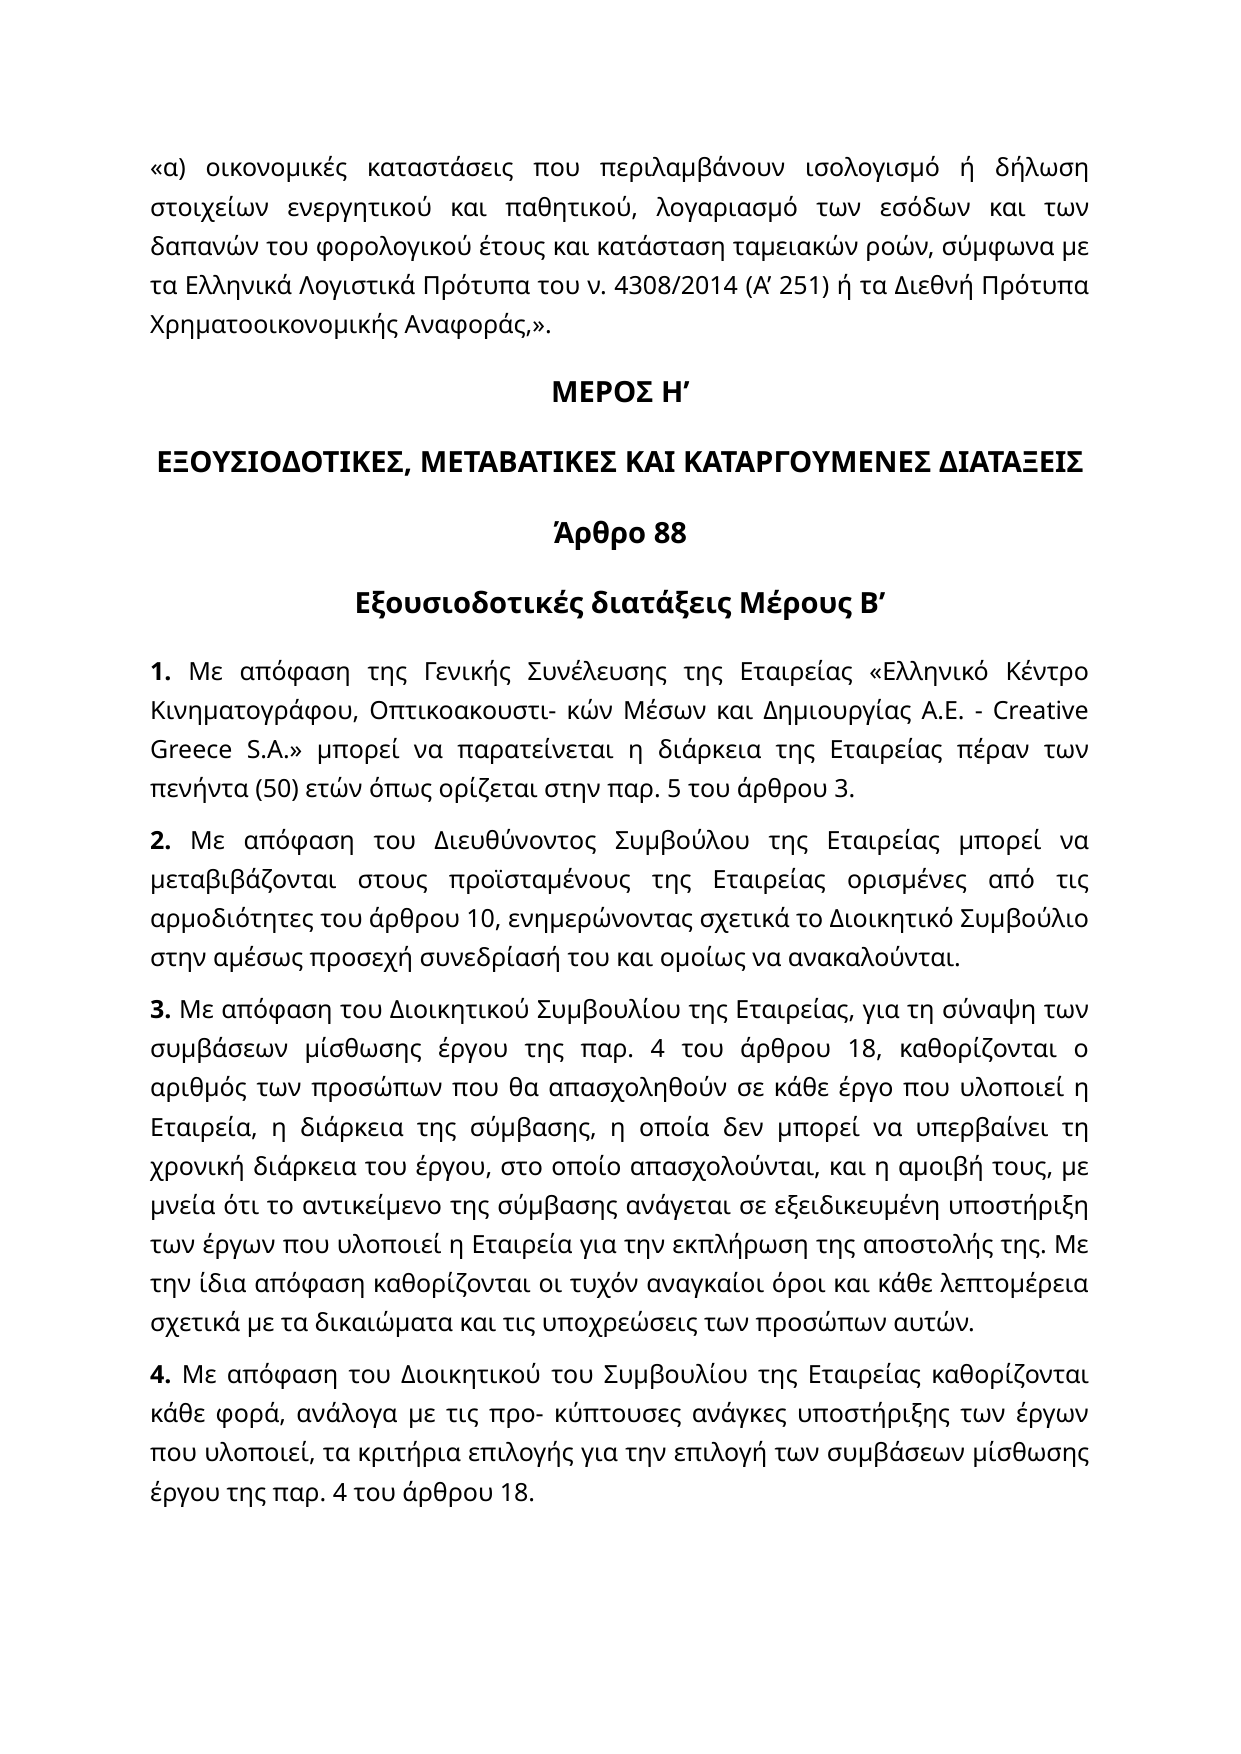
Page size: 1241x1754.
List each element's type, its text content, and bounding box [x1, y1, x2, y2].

text 1. Με απόφαση της Γενικής Συνέλευσης της Εταιρείας «Ελληνικό Κέντρο Κινηματογράφου, Οπτικοακουστι- κών Μέσων και Δημιουργίας Α.Ε. - Creative Greece S.A.» μπορεί να παρατείνεται η διάρκεια της Εταιρείας πέραν των πενήντα (50) ετών όπως ορίζεται στην παρ. 5 του άρθρου 3. [150, 653, 1090, 805]
text 3. Με απόφαση του Διοικητικού Συμβουλίου της Εταιρείας, για τη σύναψη των συμβάσεων μίσθωσης έργου της παρ. 4 του άρθρου 18, καθορίζονται ο αριθμός των προσώπων που θα απασχοληθούν σε κάθε έργο που υλοποιεί η Εταιρεία, η διάρκεια της σύμβασης, η οποία δεν μπορεί να υπερβαίνει τη χρονική διάρκεια του έργου, στο οποίο απασχολούνται, και η αμοιβή τους, με μνεία ότι το αντικείμενο της σύμβασης ανάγεται σε εξειδικευμένη υποστήριξη των έργων που υλοποιεί η Εταιρεία για την εκπλήρωση της αποστολής της. Με την ίδια απόφαση καθορίζονται οι τυχόν αναγκαίοι όροι και κάθε λεπτομέρεια σχετικά με τα δικαιώματα και τις υποχρεώσεις των προσώπων αυτών. [150, 992, 1090, 1339]
subtitle ΜΕΡΟΣ Η’ [150, 371, 1090, 411]
subtitle Εξουσιοδοτικές διατάξεις Μέρους Β’ [150, 583, 1090, 622]
text 2. Με απόφαση του Διευθύνοντος Συμβούλου της Εταιρείας μπορεί να μεταβιβάζονται στους προϊσταμένους της Εταιρείας ορισμένες από τις αρμοδιότητες του άρθρου 10, ενημερώνοντας σχετικά το Διοικητικό Συμβούλιο στην αμέσως προσεχή συνεδρίασή του και ομοίως να ανακαλούνται. [150, 822, 1090, 974]
subtitle ΕΞΟΥΣΙΟΔΟΤΙΚΕΣ, ΜΕΤΑΒΑΤΙΚΕΣ ΚΑΙ ΚΑΤΑΡΓΟΥΜΕΝΕΣ ΔΙΑΤΑΞΕΙΣ [150, 441, 1090, 481]
subtitle Άρθρο 88 [150, 512, 1090, 552]
text 4. Με απόφαση του Διοικητικού του Συμβουλίου της Εταιρείας καθορίζονται κάθε φορά, ανάλογα με τις προ- κύπτουσες ανάγκες υποστήριξης των έργων που υλοποιεί, τα κριτήρια επιλογής για την επιλογή των συμβάσεων μίσθωσης έργου της παρ. 4 του άρθρου 18. [150, 1357, 1090, 1508]
text «α) οικονομικές καταστάσεις που περιλαμβάνουν ισολογισμό ή δήλωση στοιχείων ενεργητικού και παθητικού, λογαριασμό των εσόδων και των δαπανών του φορολογικού έτους και κατάσταση ταμειακών ροών, σύμφωνα με τα Ελληνικά Λογιστικά Πρότυπα του ν. 4308/2014 (Α’ 251) ή τα Διεθνή Πρότυπα Χρηματοοικονομικής Αναφοράς,». [150, 150, 1090, 341]
